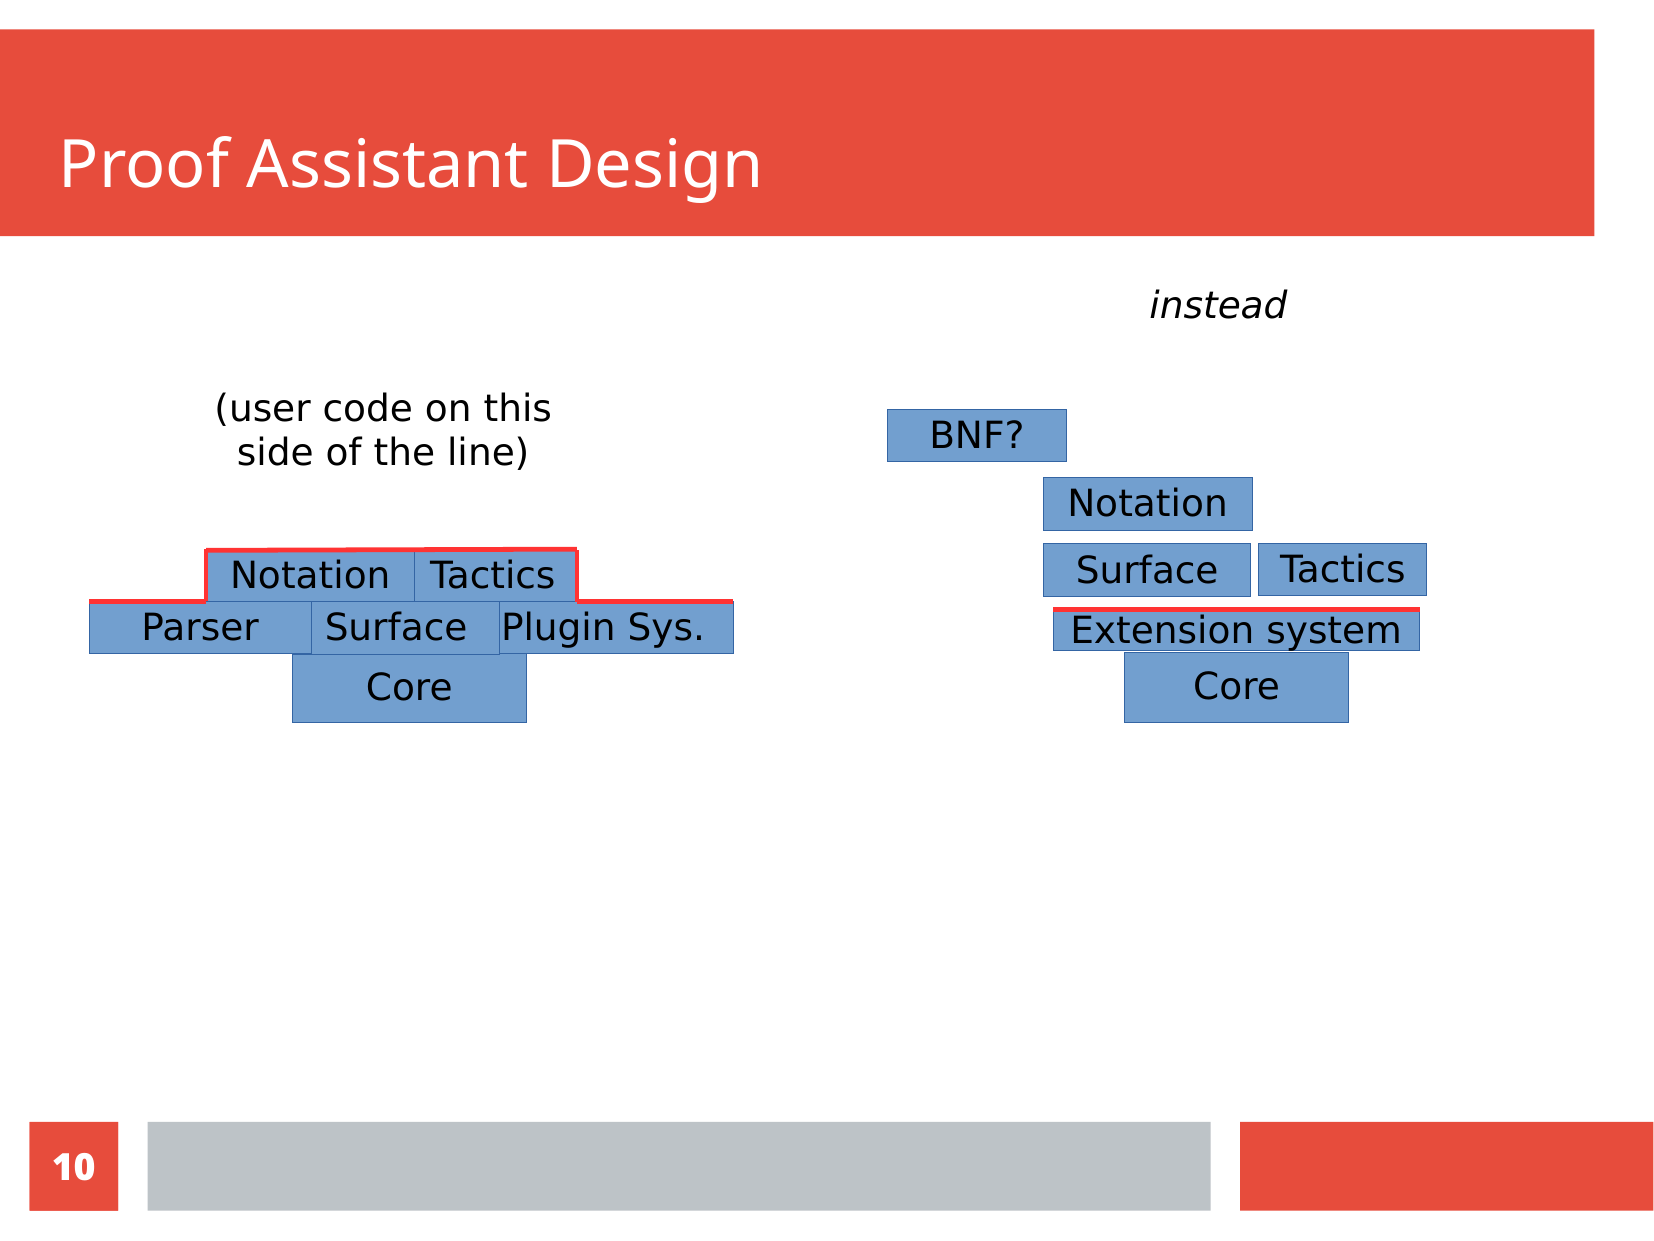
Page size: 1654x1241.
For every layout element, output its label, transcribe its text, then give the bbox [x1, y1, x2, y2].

text_box Tactics [415, 552, 575, 602]
text_box Extension system [1053, 612, 1420, 651]
title Proof Assistant Design [59, 59, 1595, 207]
text_box Surface [1043, 543, 1251, 597]
text_box Parser [89, 602, 312, 654]
text_box Surface [292, 602, 500, 655]
text_box (user code on this side of the line) [194, 379, 573, 482]
text_box instead [1134, 276, 1303, 335]
text_box Tactics [1258, 543, 1427, 596]
text_box Notation [1043, 477, 1253, 531]
text_box BNF? [887, 409, 1067, 462]
text_box Plugin Sys. [500, 601, 734, 654]
text_box Core [1124, 652, 1349, 723]
text_box Notation [206, 553, 415, 602]
text_box Core [292, 654, 527, 723]
